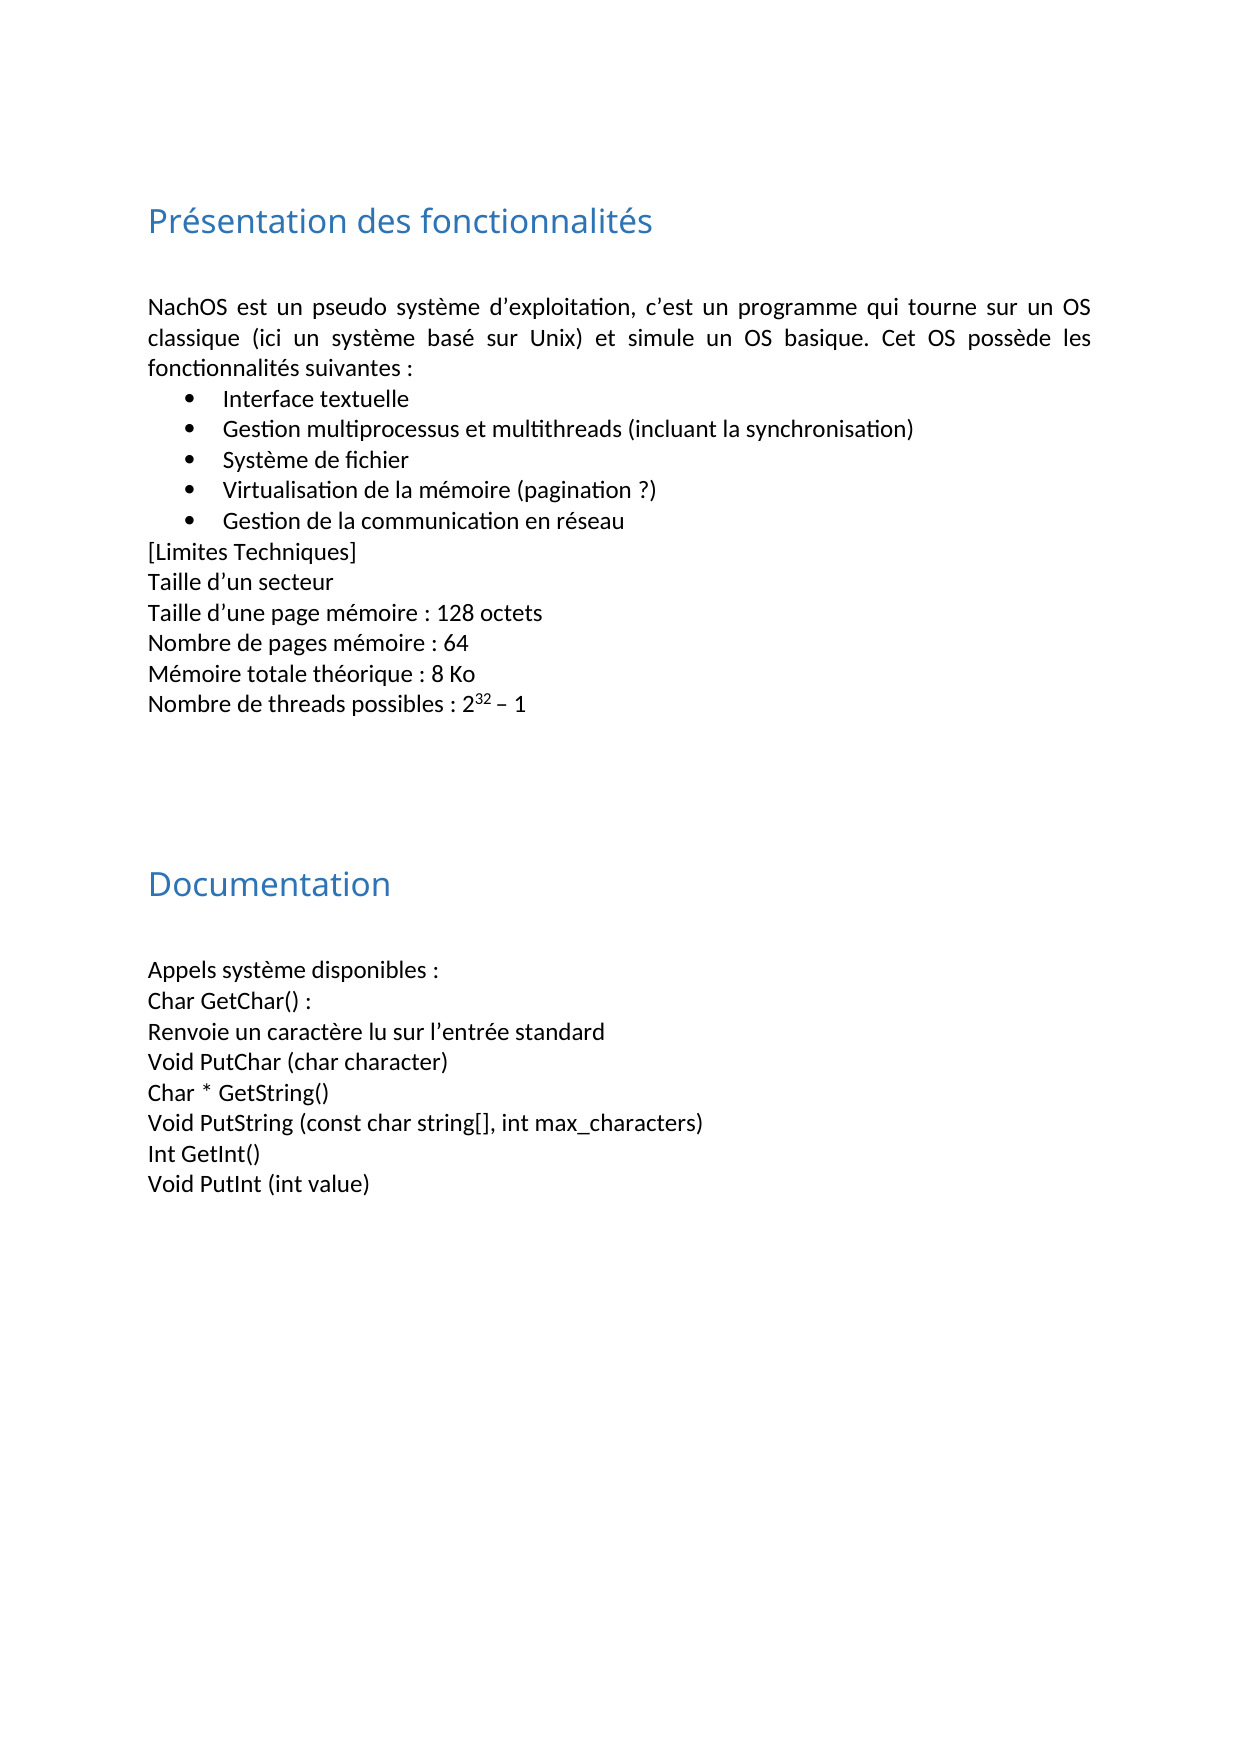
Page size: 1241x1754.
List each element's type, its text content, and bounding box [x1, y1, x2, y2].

text Appels système disponibles : [148, 955, 1093, 985]
list Interface textuelle [185, 383, 1093, 413]
list Système de fichier [185, 444, 1093, 474]
text Taille d’une page mémoire : 128 octets [148, 597, 1093, 627]
text Void PutChar (char character) [148, 1046, 1093, 1077]
text Mémoire totale théorique : 8 Ko [148, 658, 1093, 688]
text Char GetChar() : [148, 985, 1093, 1016]
text Char * GetString() [148, 1077, 1093, 1107]
text Taille d’un secteur [148, 566, 1093, 597]
text Void PutString (const char string[], int max_characters) [148, 1107, 1093, 1138]
text Nombre de pages mémoire : 64 [148, 627, 1093, 658]
list Gestion de la communication en réseau [185, 505, 1093, 536]
text Nombre de threads possibles : 232 – 1 [148, 688, 1093, 719]
list Gestion multiprocessus et multithreads (incluant la synchronisation) [185, 413, 1093, 444]
text Int GetInt() [148, 1138, 1093, 1168]
text [Limites Techniques] [148, 536, 1093, 566]
subtitle Présentation des fonctionnalités [148, 198, 1093, 243]
subtitle Documentation [148, 861, 1093, 906]
text NachOS est un pseudo système d’exploitation, c’est un programme qui tourne sur un OS classique (ici un système basé sur Unix) et simule un OS basique. Cet OS possède les fonctionnalités suivantes : [148, 291, 1093, 383]
list Virtualisation de la mémoire (pagination ?) [185, 474, 1093, 505]
text Void PutInt (int value) [148, 1168, 1093, 1199]
text Renvoie un caractère lu sur l’entrée standard [148, 1016, 1093, 1046]
